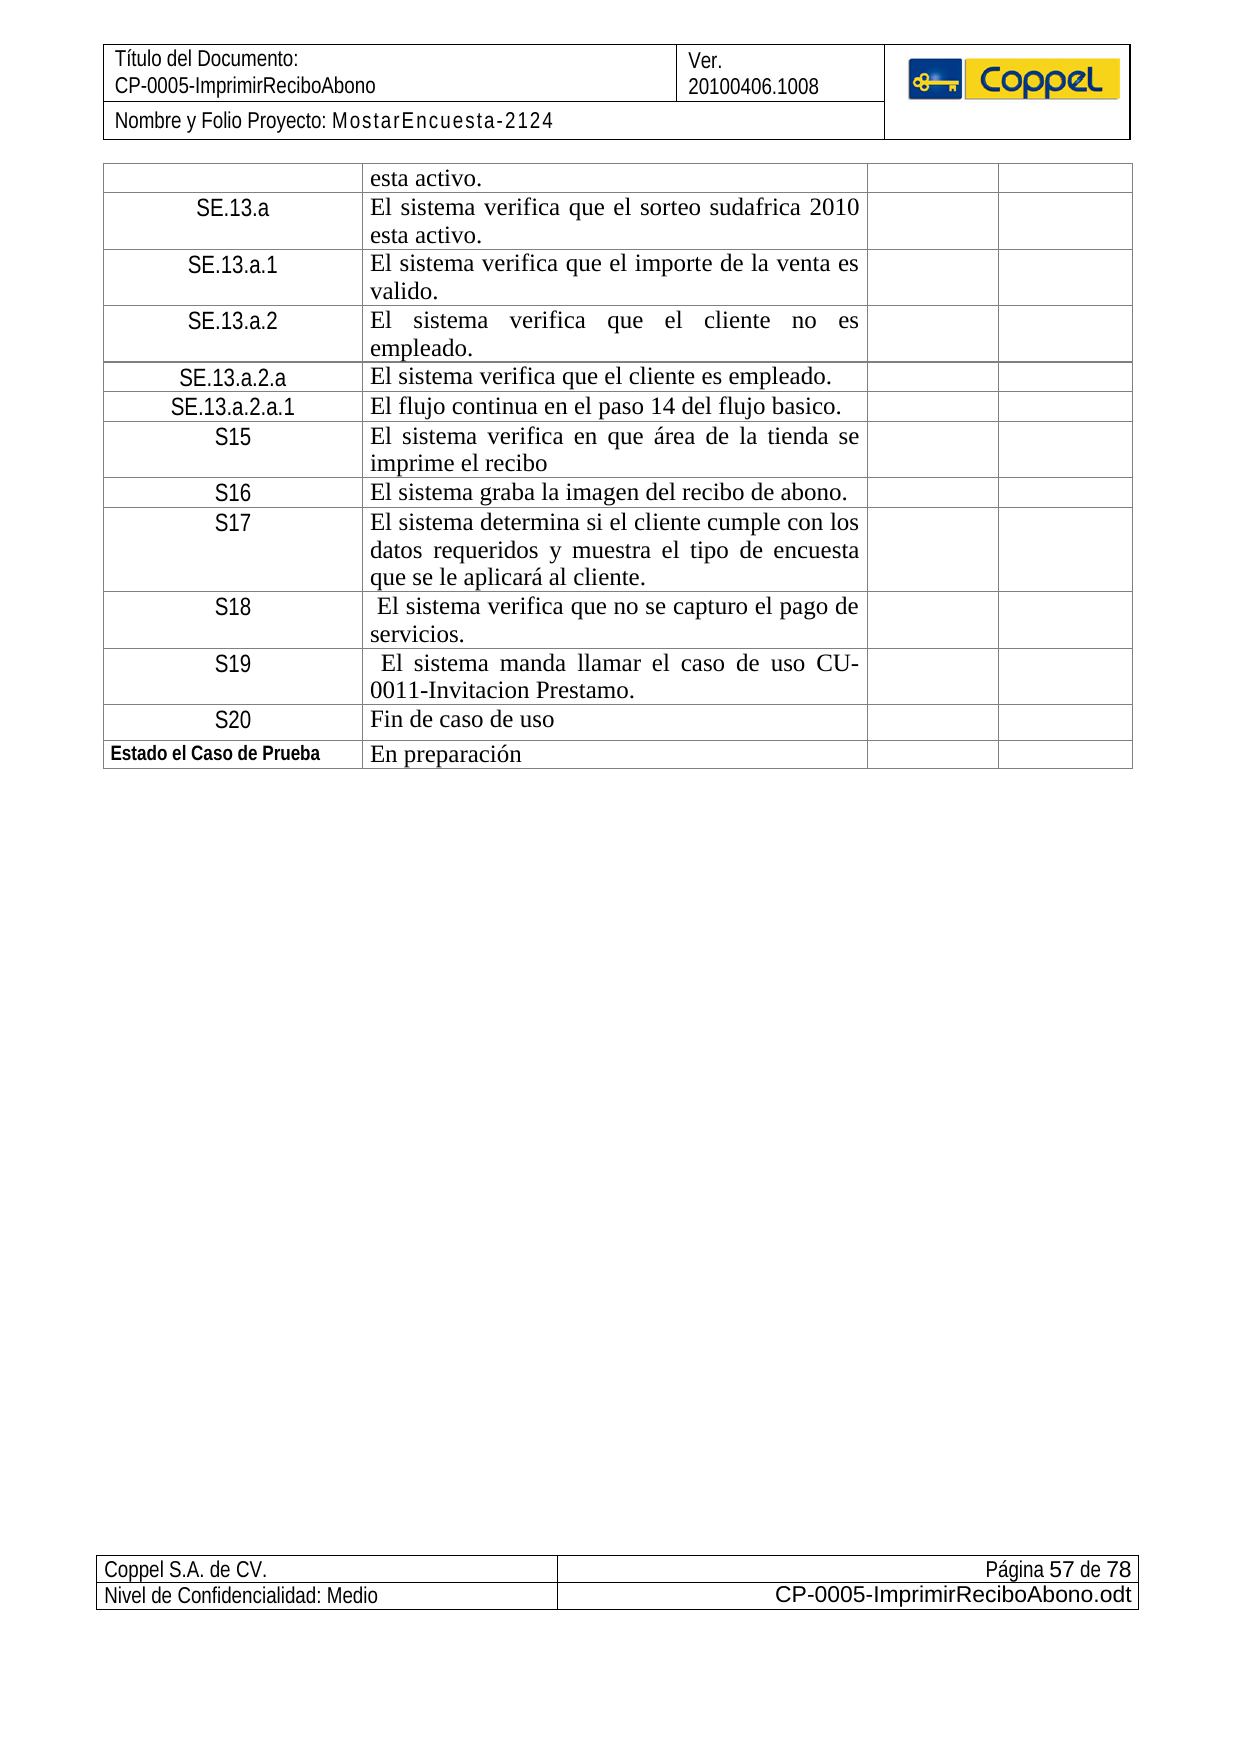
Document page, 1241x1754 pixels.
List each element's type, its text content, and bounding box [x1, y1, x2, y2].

table_cell [868, 649, 998, 704]
table_cell El flujo continua en el paso 14 del flujo basico. [363, 392, 867, 421]
table_cell S20 [104, 705, 362, 739]
table_cell El sistema verifica que el importe de la venta es valido. [363, 250, 867, 305]
table_cell [999, 741, 1132, 768]
table_cell El sistema verifica que el cliente no es empleado. [363, 306, 867, 361]
table_cell [999, 705, 1132, 739]
table_cell Fin de caso de uso [363, 705, 867, 739]
table_cell [999, 363, 1132, 391]
table_cell S16 [104, 478, 362, 507]
table_cell Estado el Caso de Prueba [104, 741, 362, 768]
table_cell SE.13.a.2.a [104, 363, 362, 391]
table_cell El sistema verifica que el sorteo sudafrica 2010 esta activo. [363, 193, 867, 248]
table_cell esta activo. [363, 164, 867, 192]
table_cell [999, 478, 1132, 507]
table_cell [868, 193, 998, 248]
table_cell El sistema determina si el cliente cumple con los datos requeridos y muestra el tipo de encuesta que se le aplicará al cliente. [363, 508, 867, 591]
table_cell [868, 250, 998, 305]
table_cell [868, 363, 998, 391]
table_cell [999, 193, 1132, 248]
table_cell [868, 306, 998, 361]
table_cell [104, 164, 362, 192]
table_cell En preparación [363, 741, 867, 768]
table_cell [868, 422, 998, 477]
table_cell [868, 741, 998, 768]
table_cell [868, 164, 998, 192]
table_cell SE.13.a.2.a.1 [104, 392, 362, 421]
table_cell El sistema verifica en que área de la tienda se imprime el recibo [363, 422, 867, 477]
table_cell SE.13.a.2 [104, 306, 362, 361]
table_cell S17 [104, 508, 362, 591]
table_cell El sistema manda llamar el caso de uso CU-0011-Invitacion Prestamo. [363, 649, 867, 704]
table_cell [999, 164, 1132, 192]
table_cell [999, 306, 1132, 361]
table_cell El sistema verifica que el cliente es empleado. [363, 363, 867, 391]
table_cell SE.13.a [104, 193, 362, 248]
table_cell [868, 478, 998, 507]
table_cell [999, 392, 1132, 421]
table_cell [999, 250, 1132, 305]
table_cell [868, 592, 998, 648]
table_cell [868, 705, 998, 739]
table_cell S15 [104, 422, 362, 477]
table_cell S19 [104, 649, 362, 704]
table_cell [868, 392, 998, 421]
table_cell El sistema graba la imagen del recibo de abono. [363, 478, 867, 507]
table_cell [999, 508, 1132, 591]
table_cell [868, 508, 998, 591]
table_cell [999, 422, 1132, 477]
table_cell [999, 649, 1132, 704]
table_cell SE.13.a.1 [104, 250, 362, 305]
table_cell [999, 592, 1132, 648]
table_cell S18 [104, 592, 362, 648]
table_cell El sistema verifica que no se capturo el pago de servicios. [363, 592, 867, 648]
